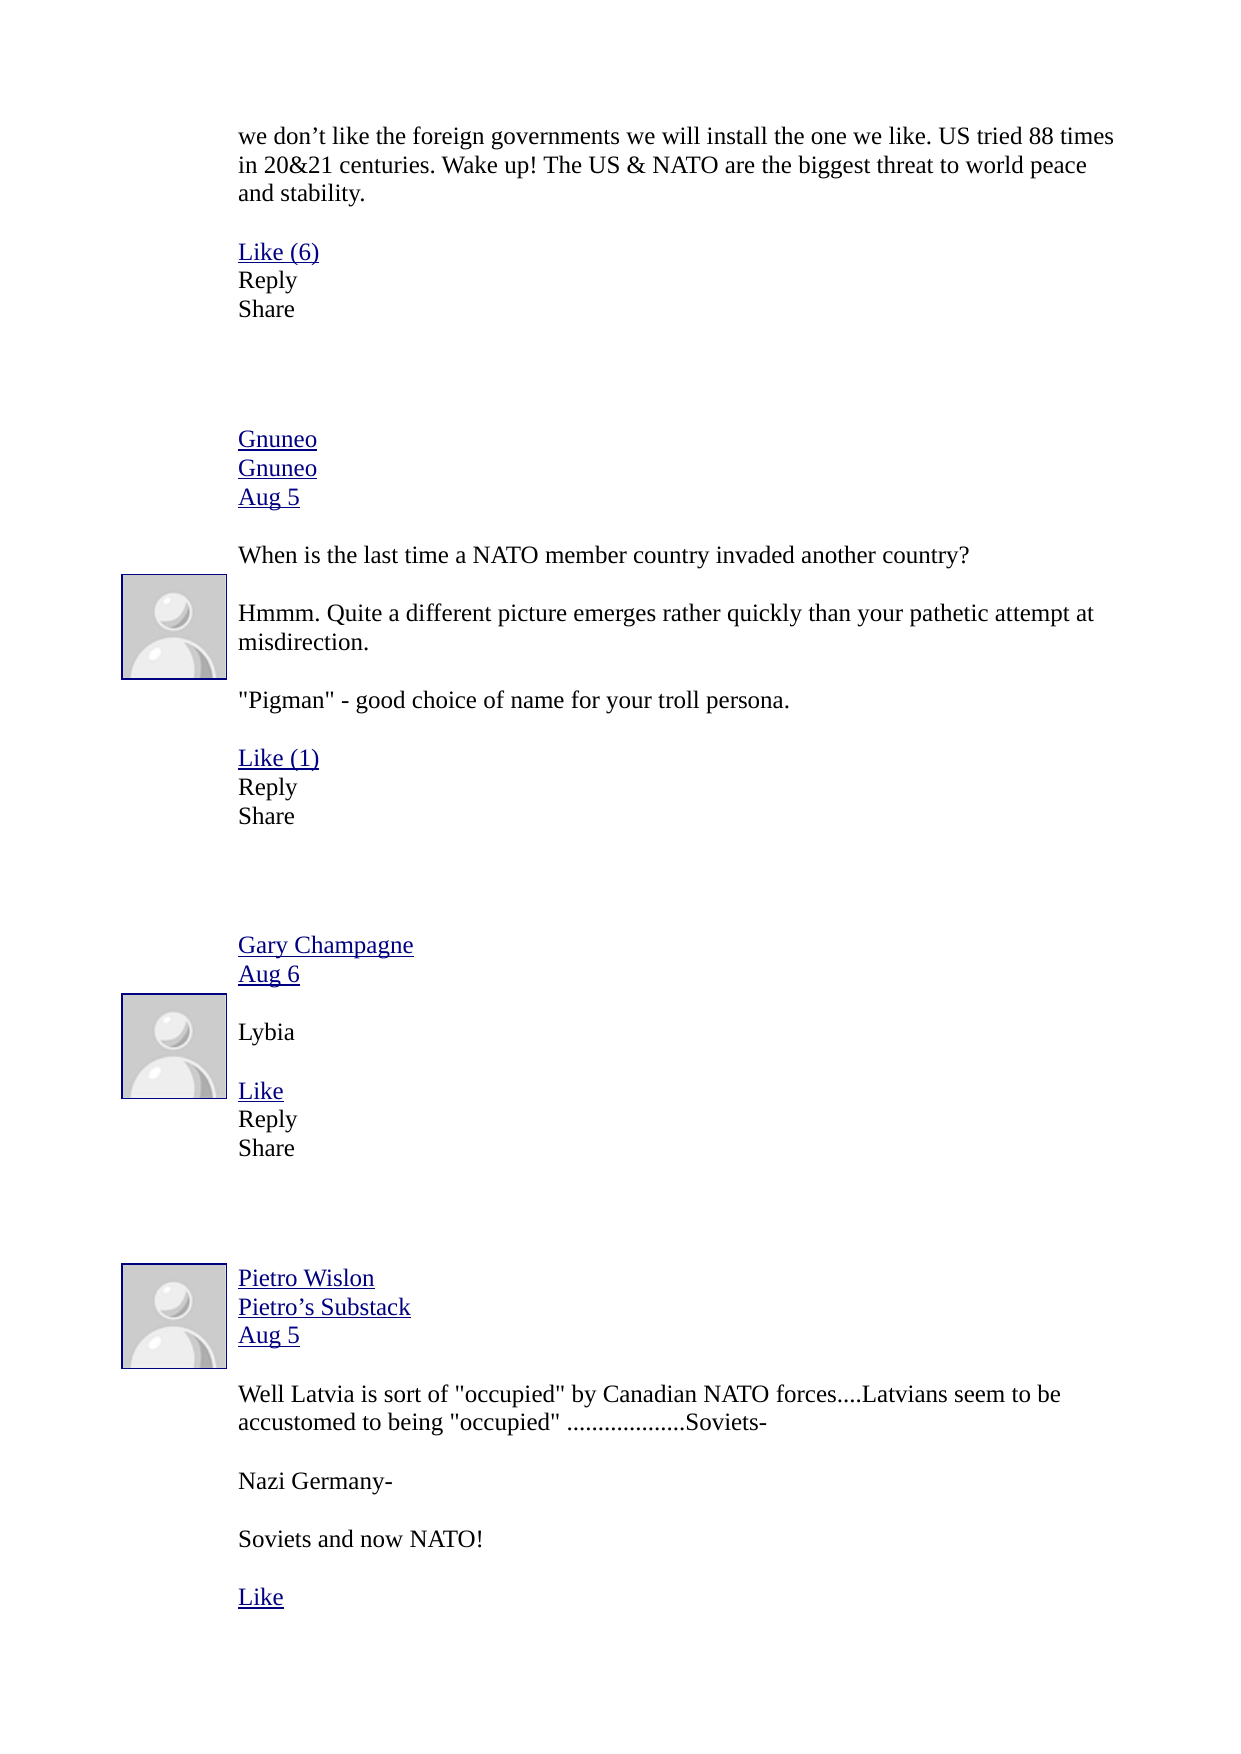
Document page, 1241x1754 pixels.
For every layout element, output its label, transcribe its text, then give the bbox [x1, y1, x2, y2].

table_header Gary Champagne Aug 6 Lybia Like Reply Share [235, 928, 426, 1165]
picture [123, 995, 226, 1098]
table_header [118, 928, 235, 1165]
picture [123, 575, 226, 678]
table_header we don’t like the foreign governments we will install the one we like. US tried 88 times in 20&21 centuries. Wake up! The US & NATO are the biggest threat to world peace and stability. Like (6) Reply Share [235, 118, 1122, 326]
table_header [118, 1260, 235, 1614]
picture [123, 1265, 226, 1368]
table_header Gnuneo Gnuneo Aug 5 When is the last time a NATO member country invaded another country? Hmmm. Quite a different picture emerges rather quickly than your pathetic attempt at misdirection. "Pigman" - good choice of name for your troll persona. Like (1) Reply Share [235, 421, 1122, 832]
table_header [118, 421, 235, 832]
table_header [118, 118, 235, 326]
table_header Pietro Wislon Pietro’s Substack Aug 5 Well Latvia is sort of "occupied" by Canadian NATO forces....Latvians seem to be accustomed to being "occupied" ...................Soviets- Nazi Germany- Soviets and now NATO! Like [235, 1260, 1122, 1614]
